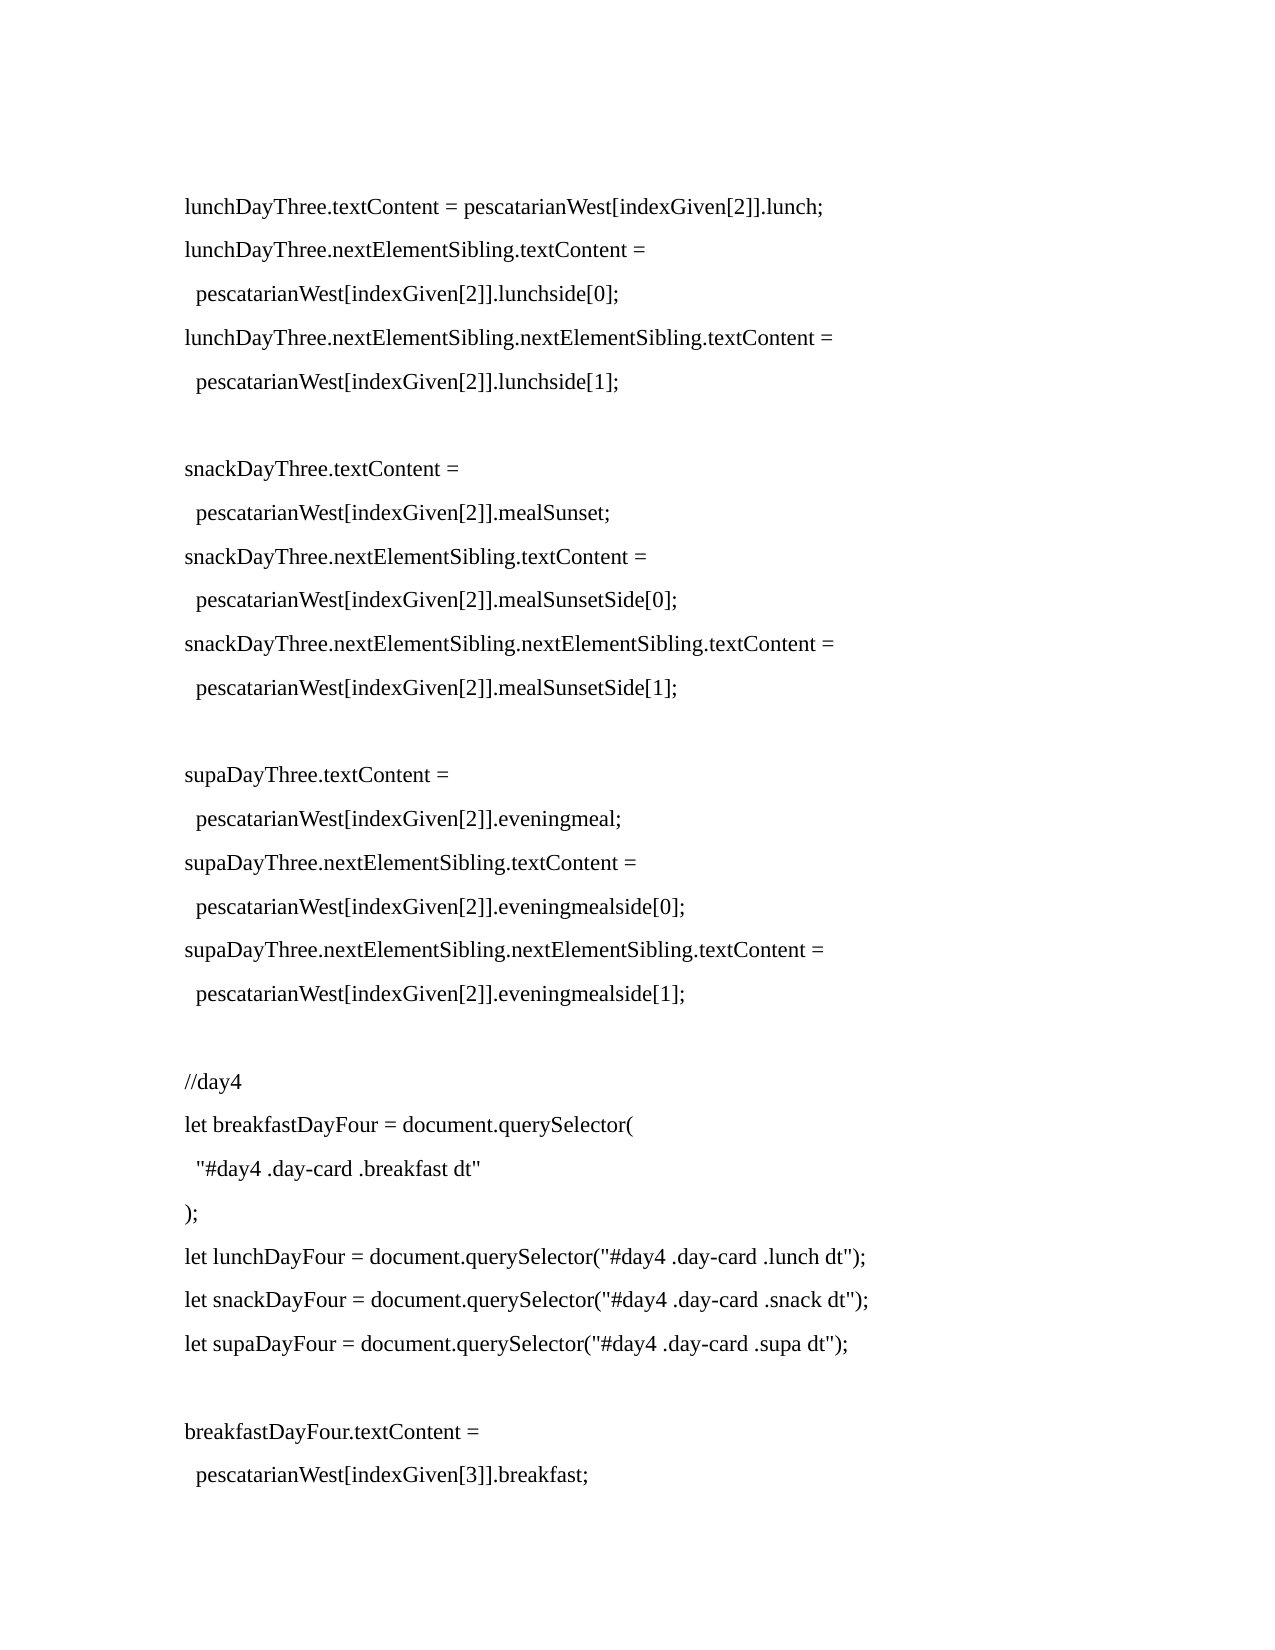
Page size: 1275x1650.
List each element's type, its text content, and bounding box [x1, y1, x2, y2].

text pescatarianWest[indexGiven[2]].eveningmeal; [150, 806, 1125, 832]
text supaDayThree.textContent = [150, 762, 1125, 788]
text lunchDayThree.nextElementSibling.textContent = [150, 237, 1125, 263]
text supaDayThree.nextElementSibling.nextElementSibling.textContent = [150, 937, 1125, 963]
text snackDayThree.textContent = [150, 456, 1125, 482]
text lunchDayThree.textContent = pescatarianWest[indexGiven[2]].lunch; [150, 194, 1125, 219]
text let supaDayFour = document.querySelector("#day4 .day-card .supa dt"); [150, 1331, 1125, 1357]
text pescatarianWest[indexGiven[2]].eveningmealside[1]; [150, 981, 1125, 1007]
text pescatarianWest[indexGiven[2]].mealSunset; [150, 500, 1125, 525]
text pescatarianWest[indexGiven[2]].lunchside[1]; [150, 369, 1125, 394]
text let snackDayFour = document.querySelector("#day4 .day-card .snack dt"); [150, 1287, 1125, 1313]
text pescatarianWest[indexGiven[3]].breakfast; [150, 1462, 1125, 1488]
text snackDayThree.nextElementSibling.textContent = [150, 544, 1125, 569]
text lunchDayThree.nextElementSibling.nextElementSibling.textContent = [150, 325, 1125, 350]
text //day4 [150, 1069, 1125, 1094]
text pescatarianWest[indexGiven[2]].eveningmealside[0]; [150, 894, 1125, 919]
text snackDayThree.nextElementSibling.nextElementSibling.textContent = [150, 631, 1125, 657]
text pescatarianWest[indexGiven[2]].mealSunsetSide[0]; [150, 587, 1125, 613]
text "#day4 .day-card .breakfast dt" [150, 1156, 1125, 1182]
text breakfastDayFour.textContent = [150, 1419, 1125, 1444]
text let lunchDayFour = document.querySelector("#day4 .day-card .lunch dt"); [150, 1244, 1125, 1269]
text ); [150, 1200, 1125, 1225]
text supaDayThree.nextElementSibling.textContent = [150, 850, 1125, 875]
text pescatarianWest[indexGiven[2]].lunchside[0]; [150, 281, 1125, 307]
text pescatarianWest[indexGiven[2]].mealSunsetSide[1]; [150, 675, 1125, 700]
text let breakfastDayFour = document.querySelector( [150, 1112, 1125, 1138]
